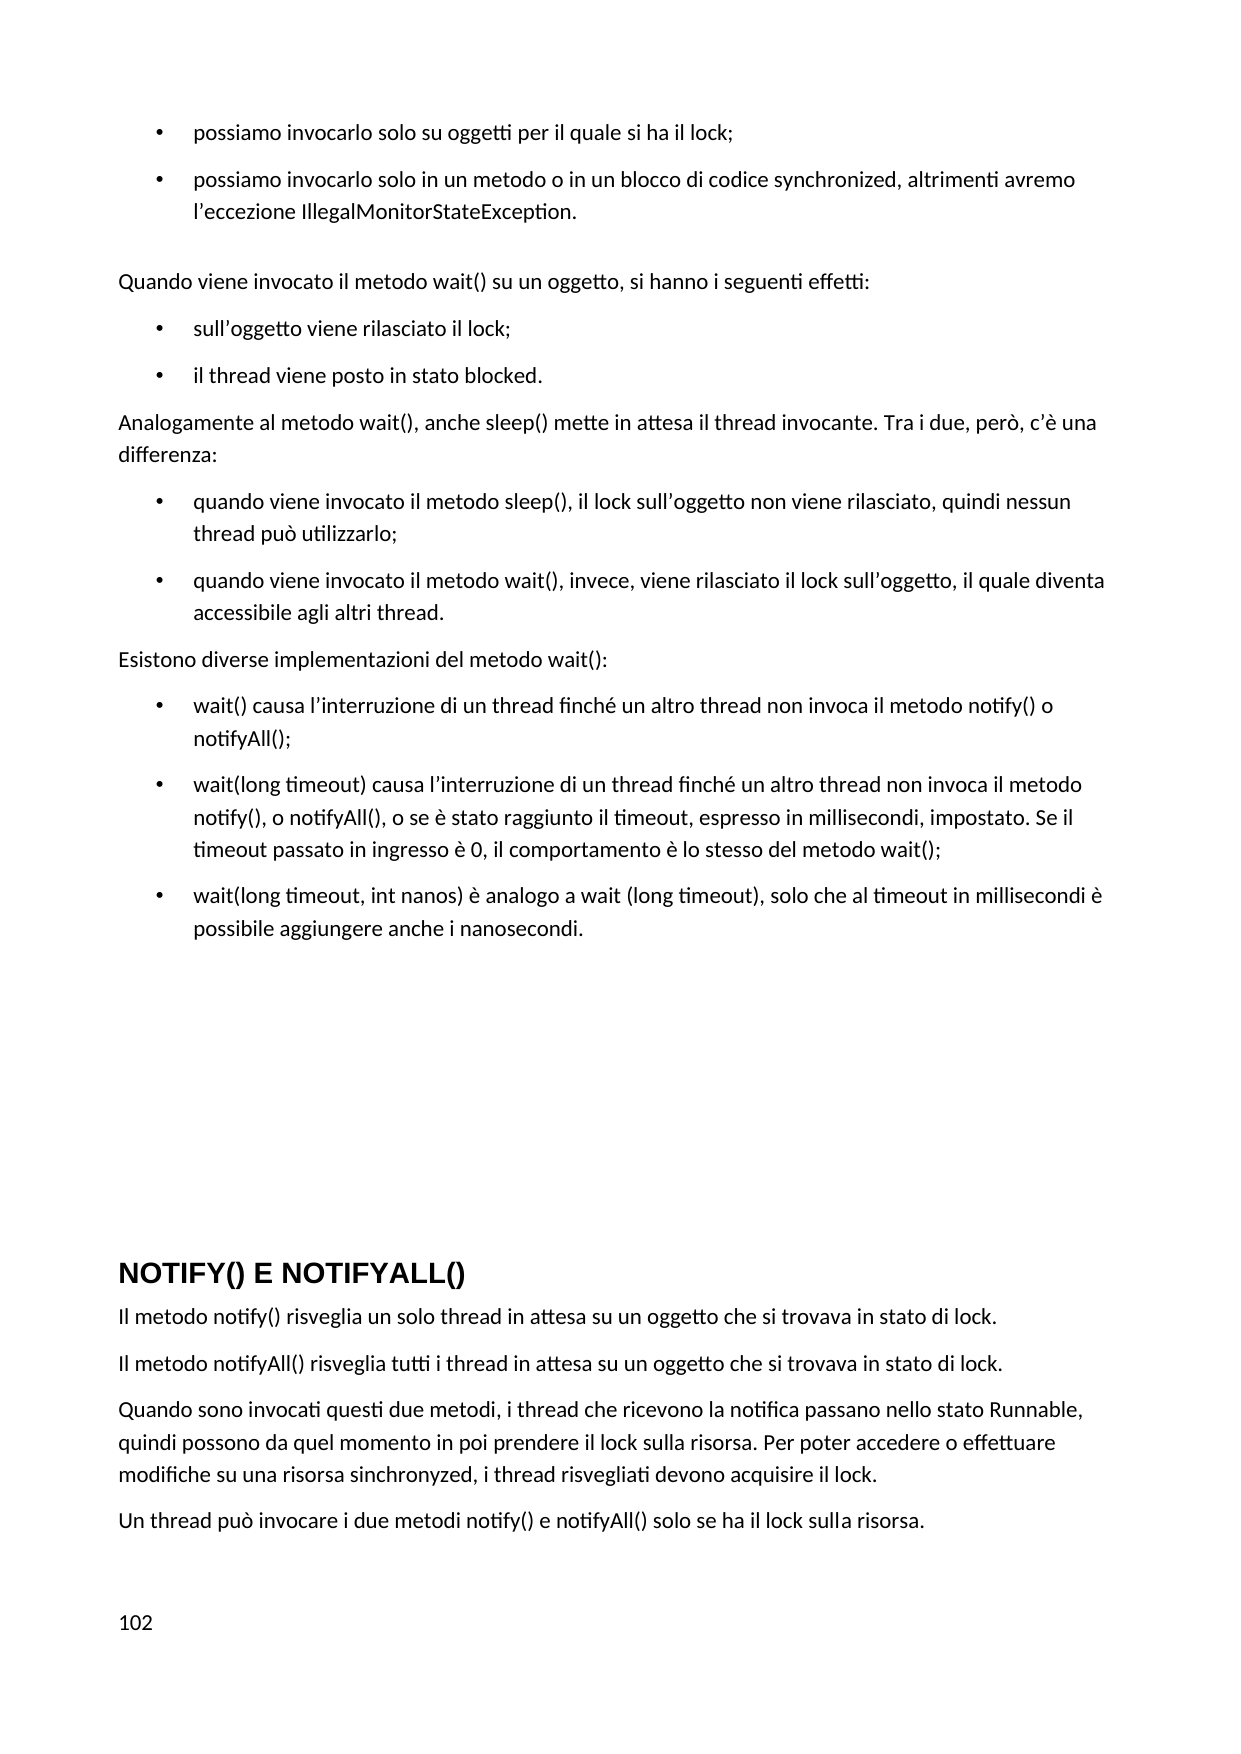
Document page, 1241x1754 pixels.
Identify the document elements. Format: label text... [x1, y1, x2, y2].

list il thread viene posto in stato blocked. [156, 361, 1122, 389]
list quando viene invocato il metodo wait(), invece, viene rilasciato il lock sull’oggetto, il quale diventa accessibile agli altri thread. [156, 566, 1122, 626]
list possiamo invocarlo solo su oggetti per il quale si ha il lock; [156, 118, 1122, 146]
list wait(long timeout) causa l’interruzione di un thread finché un altro thread non invoca il metodo notify(), o notifyAll(), o se è stato raggiunto il timeout, espresso in millisecondi, impostato. Se il timeout passato in ingresso è 0, il comportamento è lo stesso del metodo wait(); [156, 770, 1122, 863]
list quando viene invocato il metodo sleep(), il lock sull’oggetto non viene rilasciato, quindi nessun thread può utilizzarlo; [156, 487, 1122, 547]
text Quando sono invocati questi due metodi, i thread che ricevono la notifica passano nello stato Runnable, quindi possono da quel momento in poi prendere il lock sulla risorsa. Per poter accedere o effettuare modifiche su una risorsa sinchronyzed, i thread risvegliati devono acquisire il lock. [118, 1396, 1122, 1488]
text Un thread può invocare i due metodi notify() e notifyAll() solo se ha il lock sulla risorsa. [118, 1507, 1122, 1535]
list possiamo invocarlo solo in un metodo o in un blocco di codice synchronized, altrimenti avremo l’eccezione IllegalMonitorStateException. [156, 165, 1122, 225]
text Esistono diverse implementazioni del metodo wait(): [118, 645, 1122, 673]
subtitle NOTIFY() E NOTIFYALL() [118, 1256, 1122, 1289]
text Il metodo notifyAll() risveglia tutti i thread in attesa su un oggetto che si trovava in stato di lock. [118, 1349, 1122, 1377]
text Il metodo notify() risveglia un solo thread in attesa su un oggetto che si trovava in stato di lock. [118, 1302, 1122, 1330]
list wait() causa l’interruzione di un thread finché un altro thread non invoca il metodo notify() o notifyAll(); [156, 691, 1122, 752]
text Analogamente al metodo wait(), anche sleep() mette in attesa il thread invocante. Tra i due, però, c’è una differenza: [118, 408, 1122, 468]
text Quando viene invocato il metodo wait() su un oggetto, si hanno i seguenti effetti: [118, 267, 1122, 296]
list wait(long timeout, int nanos) è analogo a wait (long timeout), solo che al timeout in millisecondi è possibile aggiungere anche i nanosecondi. [156, 882, 1122, 942]
list sull’oggetto viene rilasciato il lock; [156, 314, 1122, 342]
